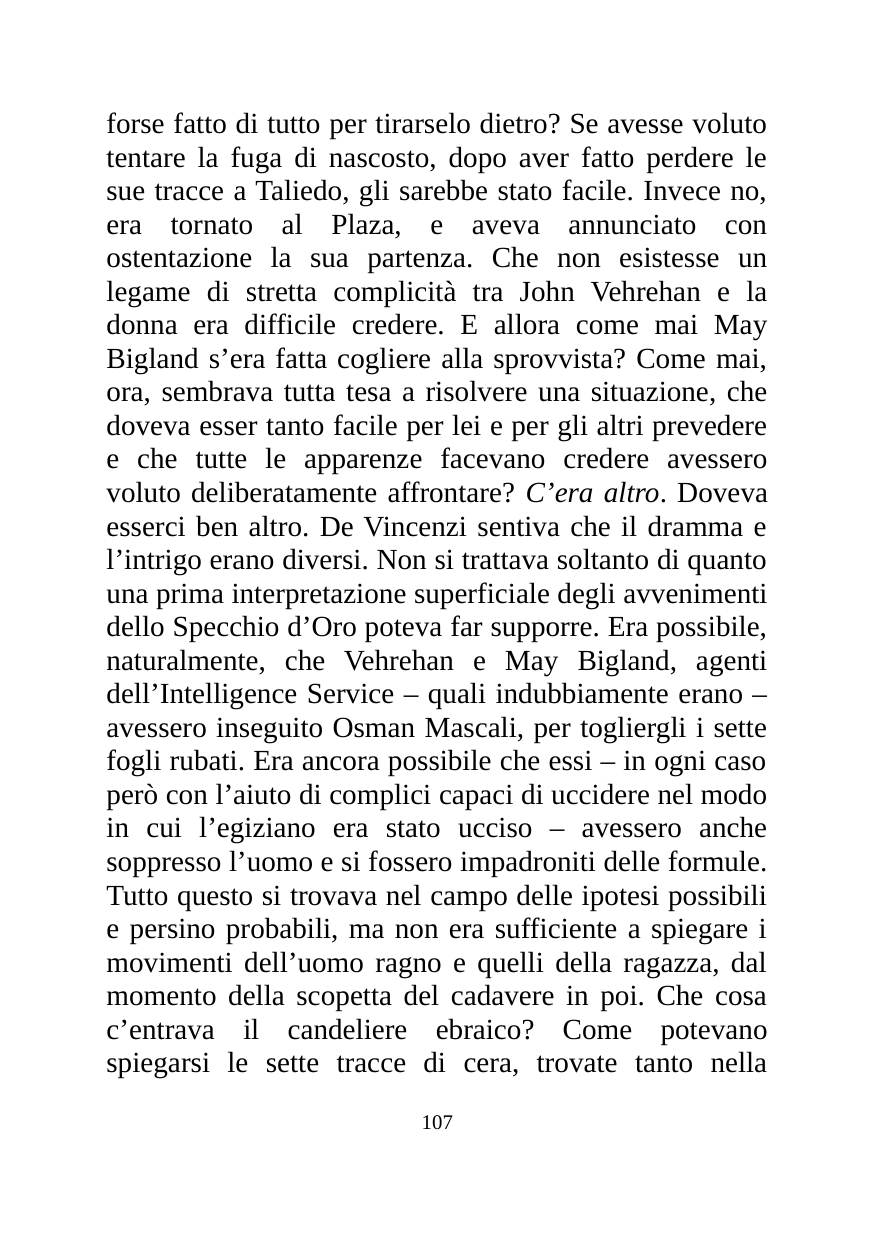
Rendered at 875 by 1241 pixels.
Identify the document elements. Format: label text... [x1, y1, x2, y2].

text forse fatto di tutto per tirarselo dietro? Se avesse voluto tentare la fuga di nascosto, dopo aver fatto perdere le sue tracce a Taliedo, gli sarebbe stato facile. Invece no, era tornato al Plaza, e aveva annunciato con ostentazione la sua partenza. Che non esistesse un legame di stretta complicità tra John Vehrehan e la donna era difficile credere. E allora come mai May Bigland s’era fatta cogliere alla sprovvista? Come mai, ora, sembrava tutta tesa a risolvere una situazione, che doveva esser tanto facile per lei e per gli altri prevedere e che tutte le apparenze facevano credere avessero voluto deliberatamente affrontare? C’era altro. Doveva esserci ben altro. De Vincenzi sentiva che il dramma e l’intrigo erano diversi. Non si trattava soltanto di quanto una prima interpretazione superficiale degli avvenimenti dello Specchio d’Oro poteva far supporre. Era possibile, naturalmente, che Vehrehan e May Bigland, agenti dell’Intelligence Service – quali indubbiamente erano – avessero inseguito Osman Mascali, per togliergli i sette fogli rubati. Era ancora possibile che essi – in ogni caso però con l’aiuto di complici capaci di uccidere nel modo in cui l’egiziano era stato ucciso – avessero anche soppresso l’uomo e si fossero impadroniti delle formule. Tutto questo si trovava nel campo delle ipotesi possibili e persino probabili, ma non era sufficiente a spiegare i movimenti dell’uomo ragno e quelli della ragazza, dal momento della scopetta del cadavere in poi. Che cosa c’entrava il candeliere ebraico? Come potevano spiegarsi le sette tracce di cera, trovate tanto nella [106, 106, 768, 1079]
